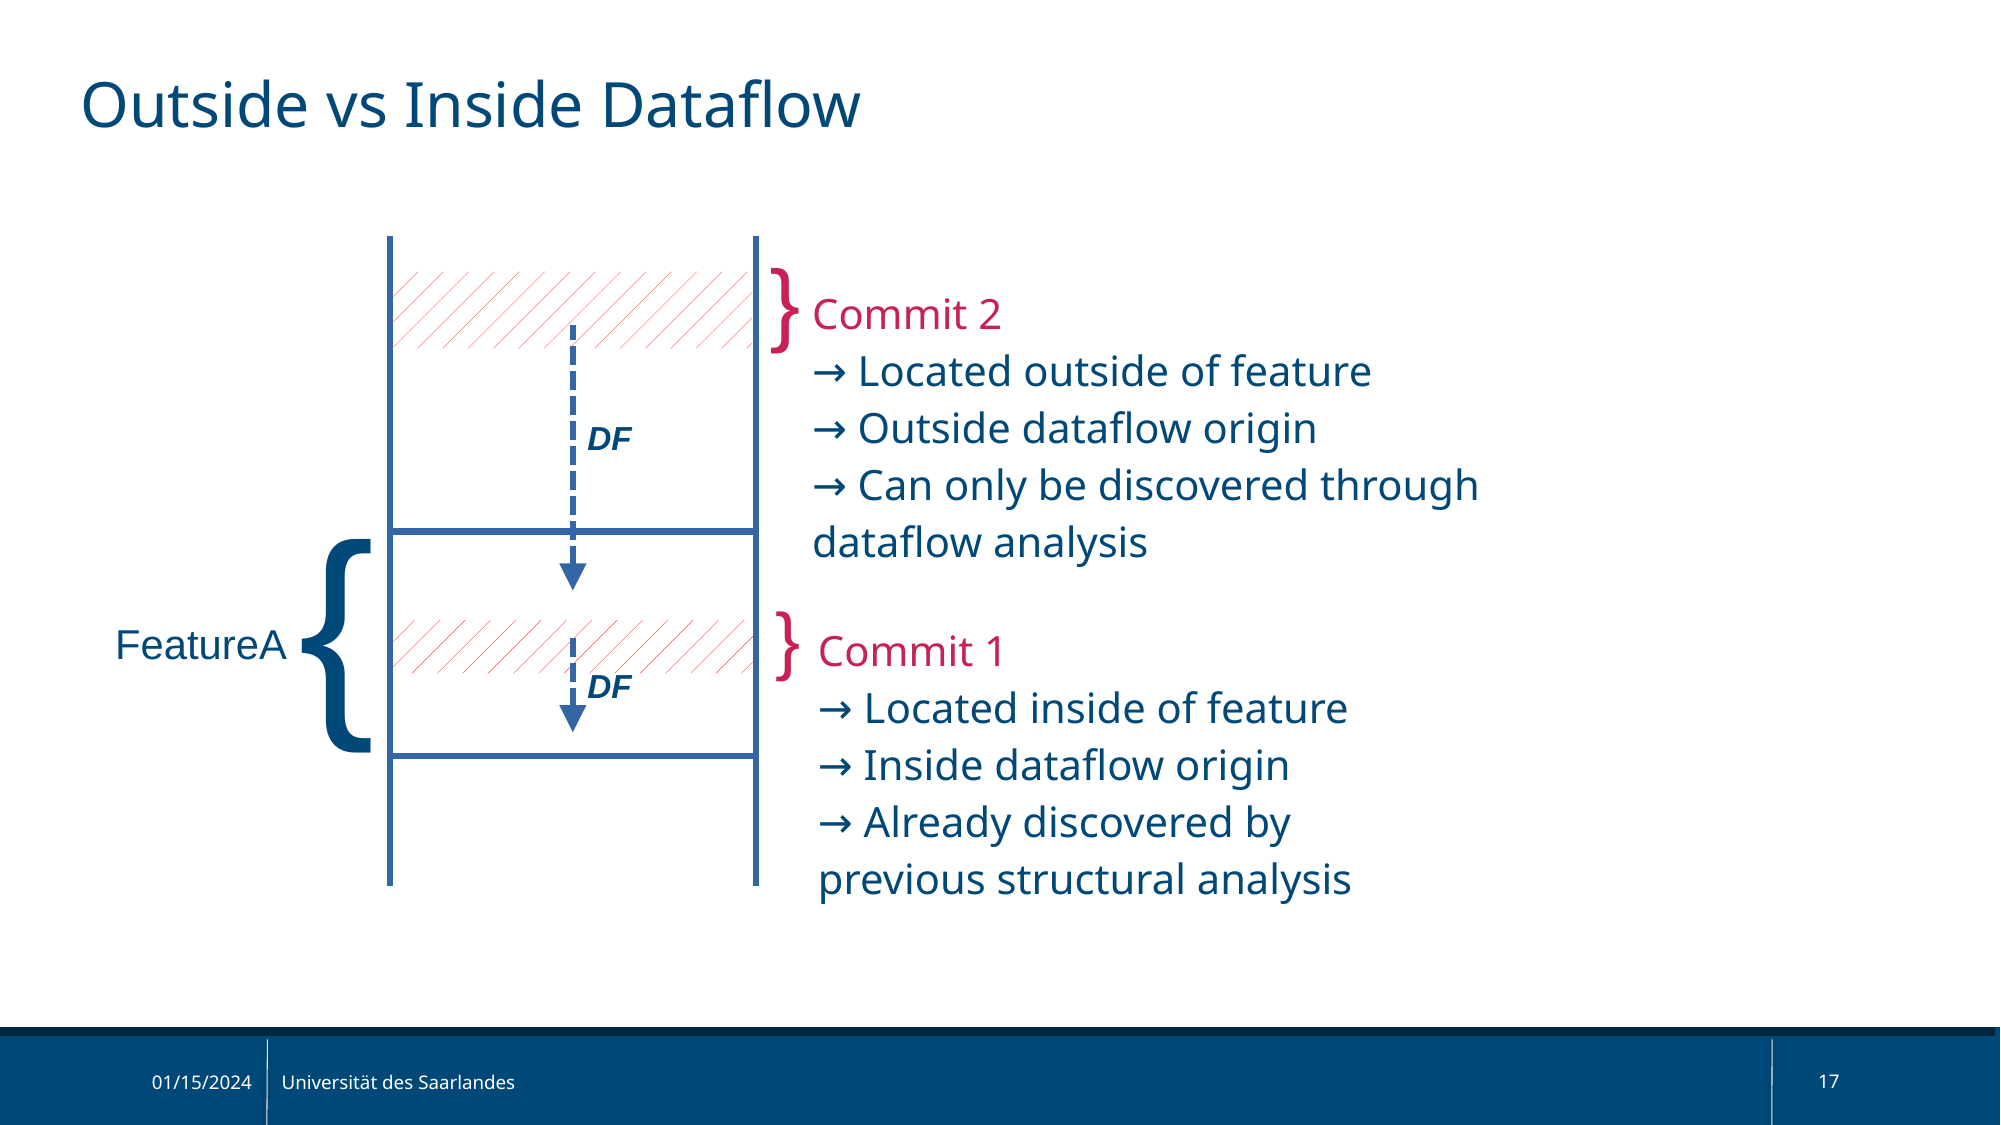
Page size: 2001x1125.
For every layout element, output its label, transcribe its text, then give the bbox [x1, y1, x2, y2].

text_box DF [572, 413, 810, 513]
text_box { [755, 584, 815, 661]
text_box FeatureA [100, 614, 337, 713]
text_box Commit 1 → Located inside of feature → Inside dataflow origin → Already discovered by previous structural analysis [803, 614, 1654, 928]
text_box Commit 2 → Located outside of feature → Outside dataflow origin → Can only be discovered through dataflow analysis [797, 277, 1506, 591]
list [65, 57, 775, 111]
text_box [491, 531, 756, 756]
text_box DF [572, 661, 803, 761]
text_box { [755, 259, 815, 378]
text_box Universität des Saarlandes [266, 1052, 1741, 1113]
text_box [393, 271, 753, 349]
text_box [1803, 1052, 2000, 1113]
text_box { [283, 490, 491, 786]
text_box 01/15/2024 [65, 1053, 266, 1113]
list Outside vs Inside Dataflow [65, 57, 810, 170]
list 01/15/2024 [810, 57, 1521, 170]
